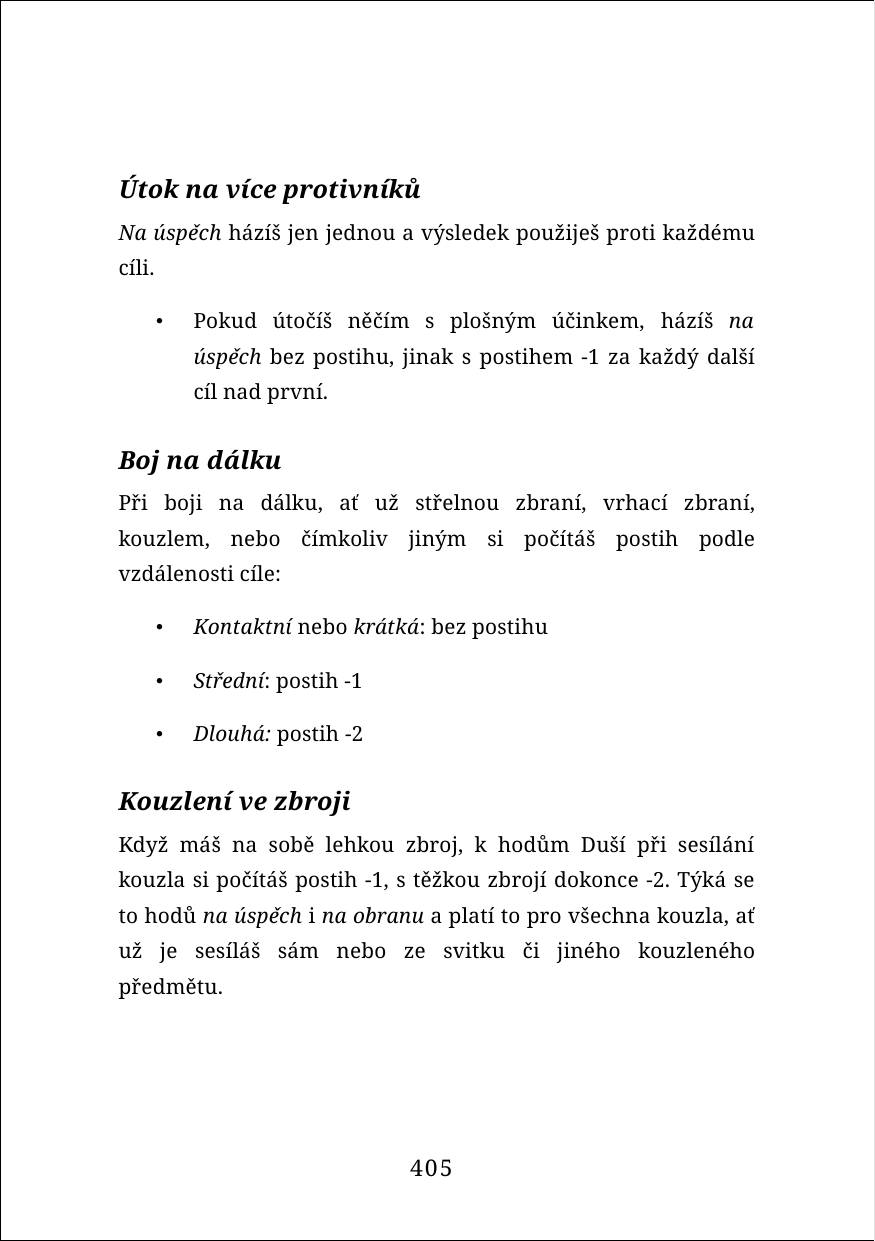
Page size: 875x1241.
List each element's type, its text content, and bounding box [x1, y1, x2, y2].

subtitle Kouzlení ve zbroji [118, 784, 756, 818]
text Když máš na sobě lehkou zbroj, k hodům Duší při sesílání kouzla si počítáš postih -1, s těžkou zbrojí dokonce -2. Týká se to hodů na úspěch i na obranu a platí to pro všechna kouzla, ať už je sesíláš sám nebo ze svitku či jiného kouzleného předmětu. [118, 830, 756, 1000]
text Při boji na dálku, ať už střelnou zbraní, vrhací zbraní, kouzlem, nebo čímkoliv jiným si počítáš postih podle vzdálenosti cíle: [118, 488, 756, 588]
subtitle Útok na více protivníků [118, 172, 756, 206]
list Pokud útočíš něčím s plošným účinkem, házíš na úspěch bez postihu, jinak s postihem -1 za každý další cíl nad první. [156, 306, 756, 406]
text Na úspěch házíš jen jednou a výsledek použiješ proti každému cíli. [118, 218, 756, 282]
list Střední: postih -1 [156, 666, 756, 694]
list Kontaktní nebo krátká: bez postihu [156, 612, 756, 641]
list Dlouhá: postih -2 [156, 719, 756, 747]
subtitle Boj na dálku [118, 442, 756, 476]
